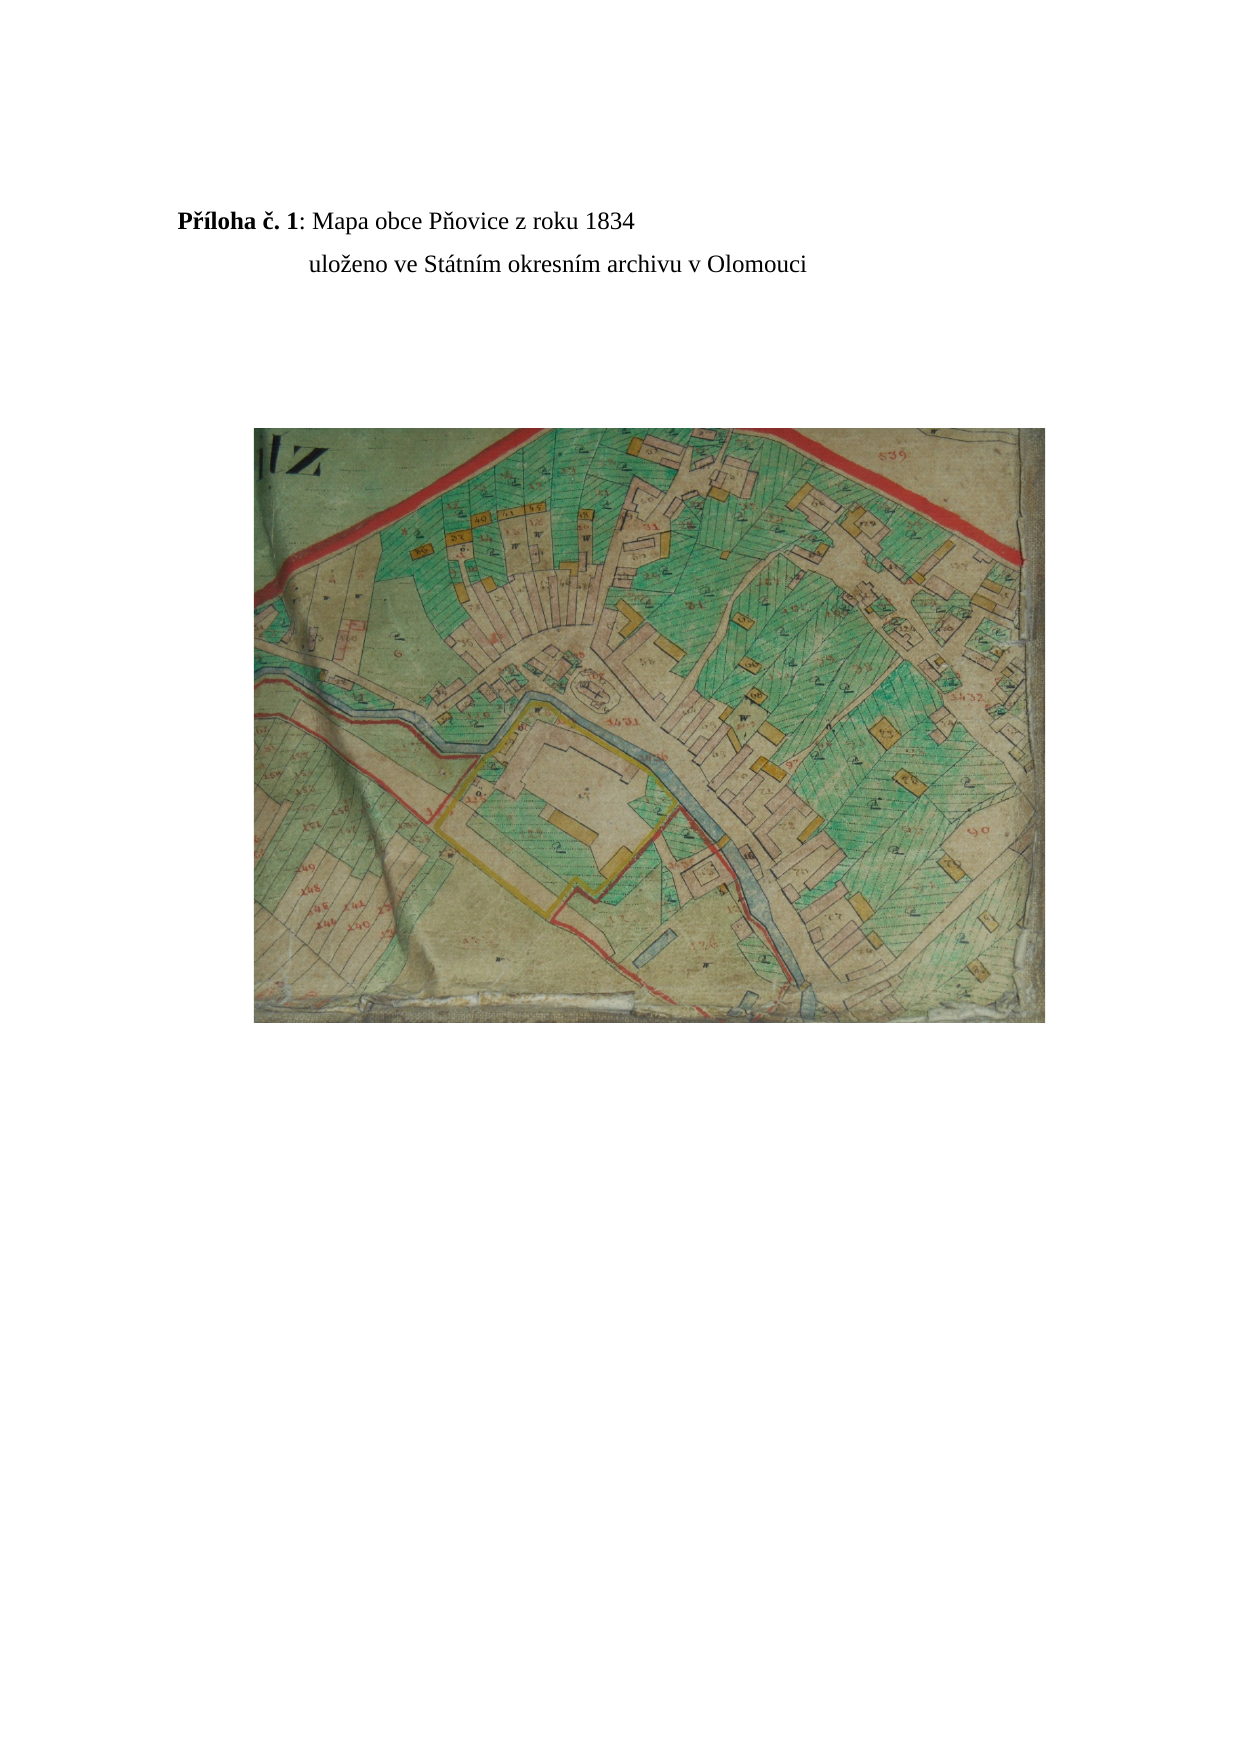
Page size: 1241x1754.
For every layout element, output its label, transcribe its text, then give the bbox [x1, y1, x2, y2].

text Příloha č. 1: Mapa obce Pňovice z roku 1834 [177, 206, 1122, 234]
text uloženo ve Státním okresním archivu v Olomouci [177, 249, 1122, 278]
